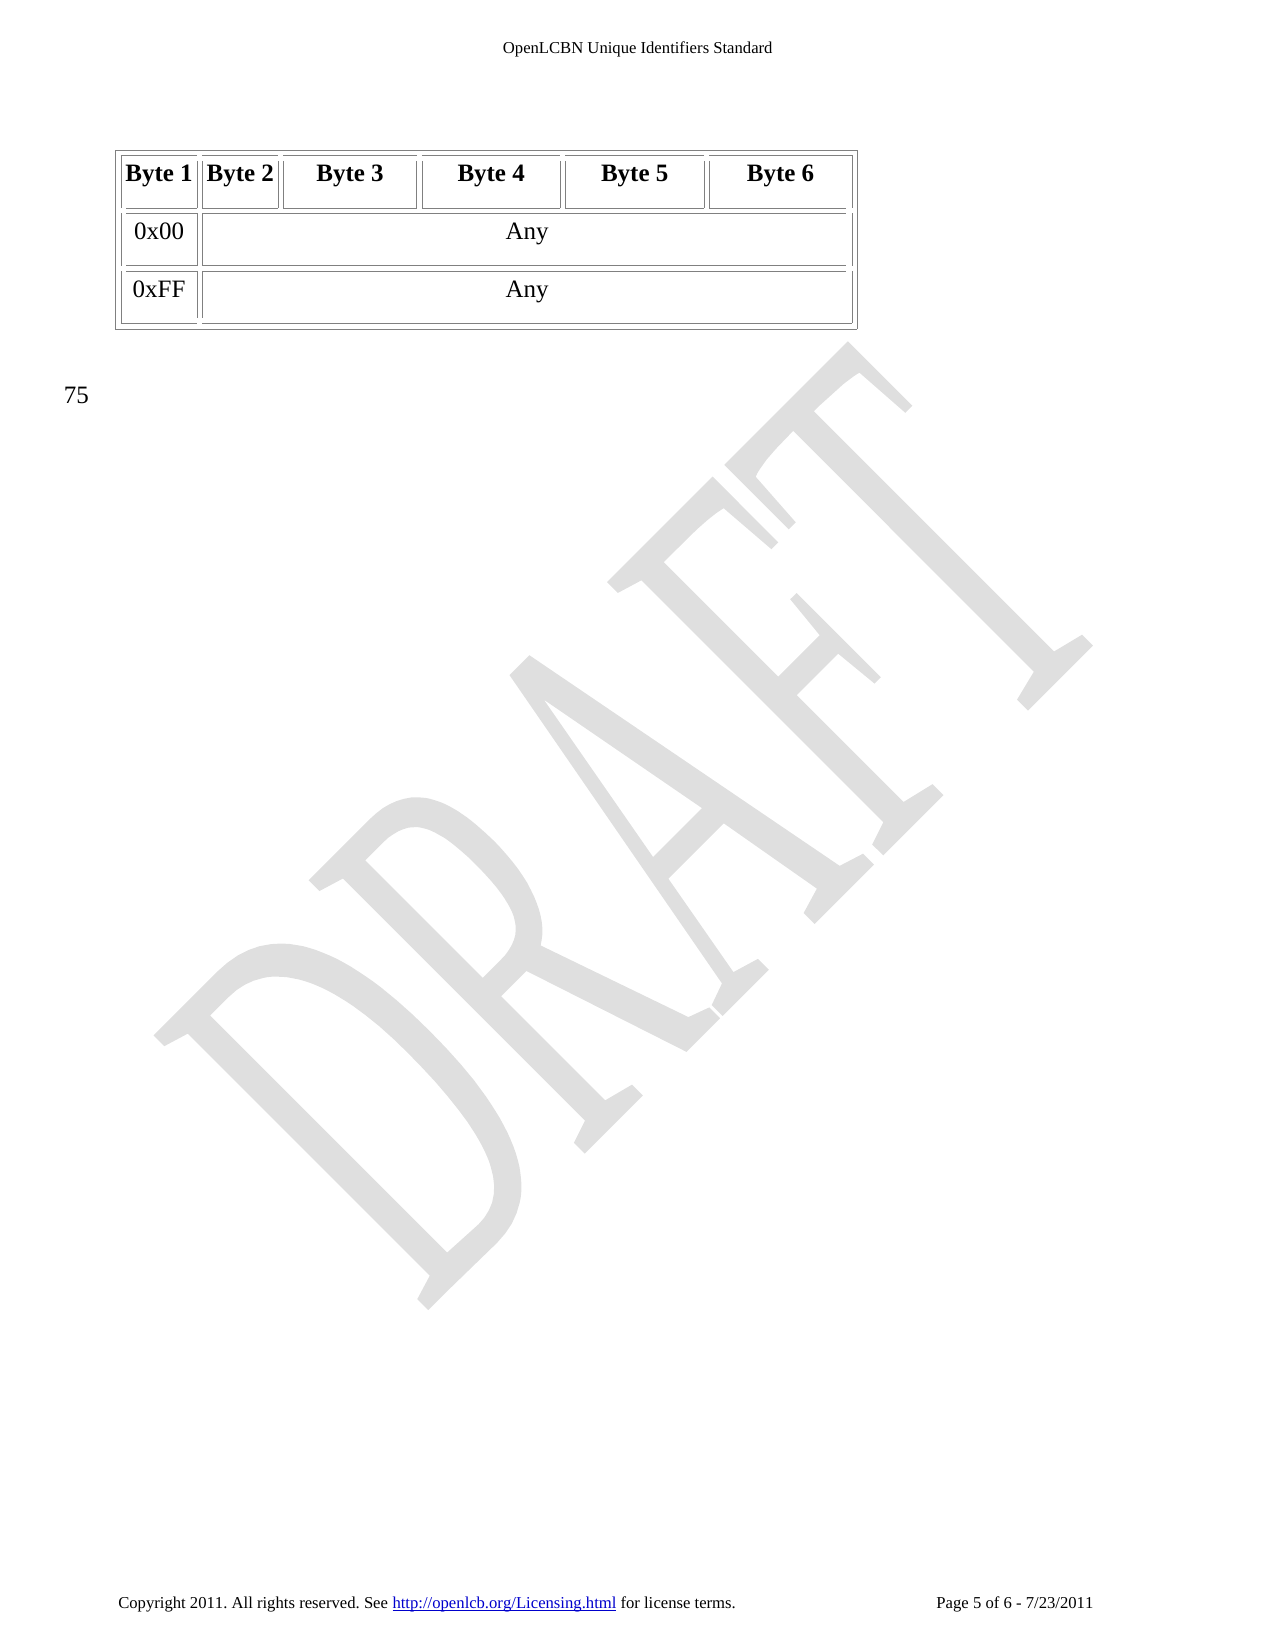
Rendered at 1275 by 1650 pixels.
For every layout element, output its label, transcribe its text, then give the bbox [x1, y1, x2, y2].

table_header Byte 3 [281, 151, 419, 208]
table_cell Any [200, 208, 854, 265]
table_header Byte 6 [706, 151, 854, 208]
table_cell 0xFF [118, 265, 199, 323]
table_cell Any [200, 265, 854, 323]
table_header Byte 5 [563, 151, 706, 208]
table_cell 0x00 [118, 208, 199, 265]
table_header Byte 4 [419, 151, 563, 208]
table_header Byte 2 [200, 151, 281, 208]
table_header Byte 1 [118, 151, 199, 208]
